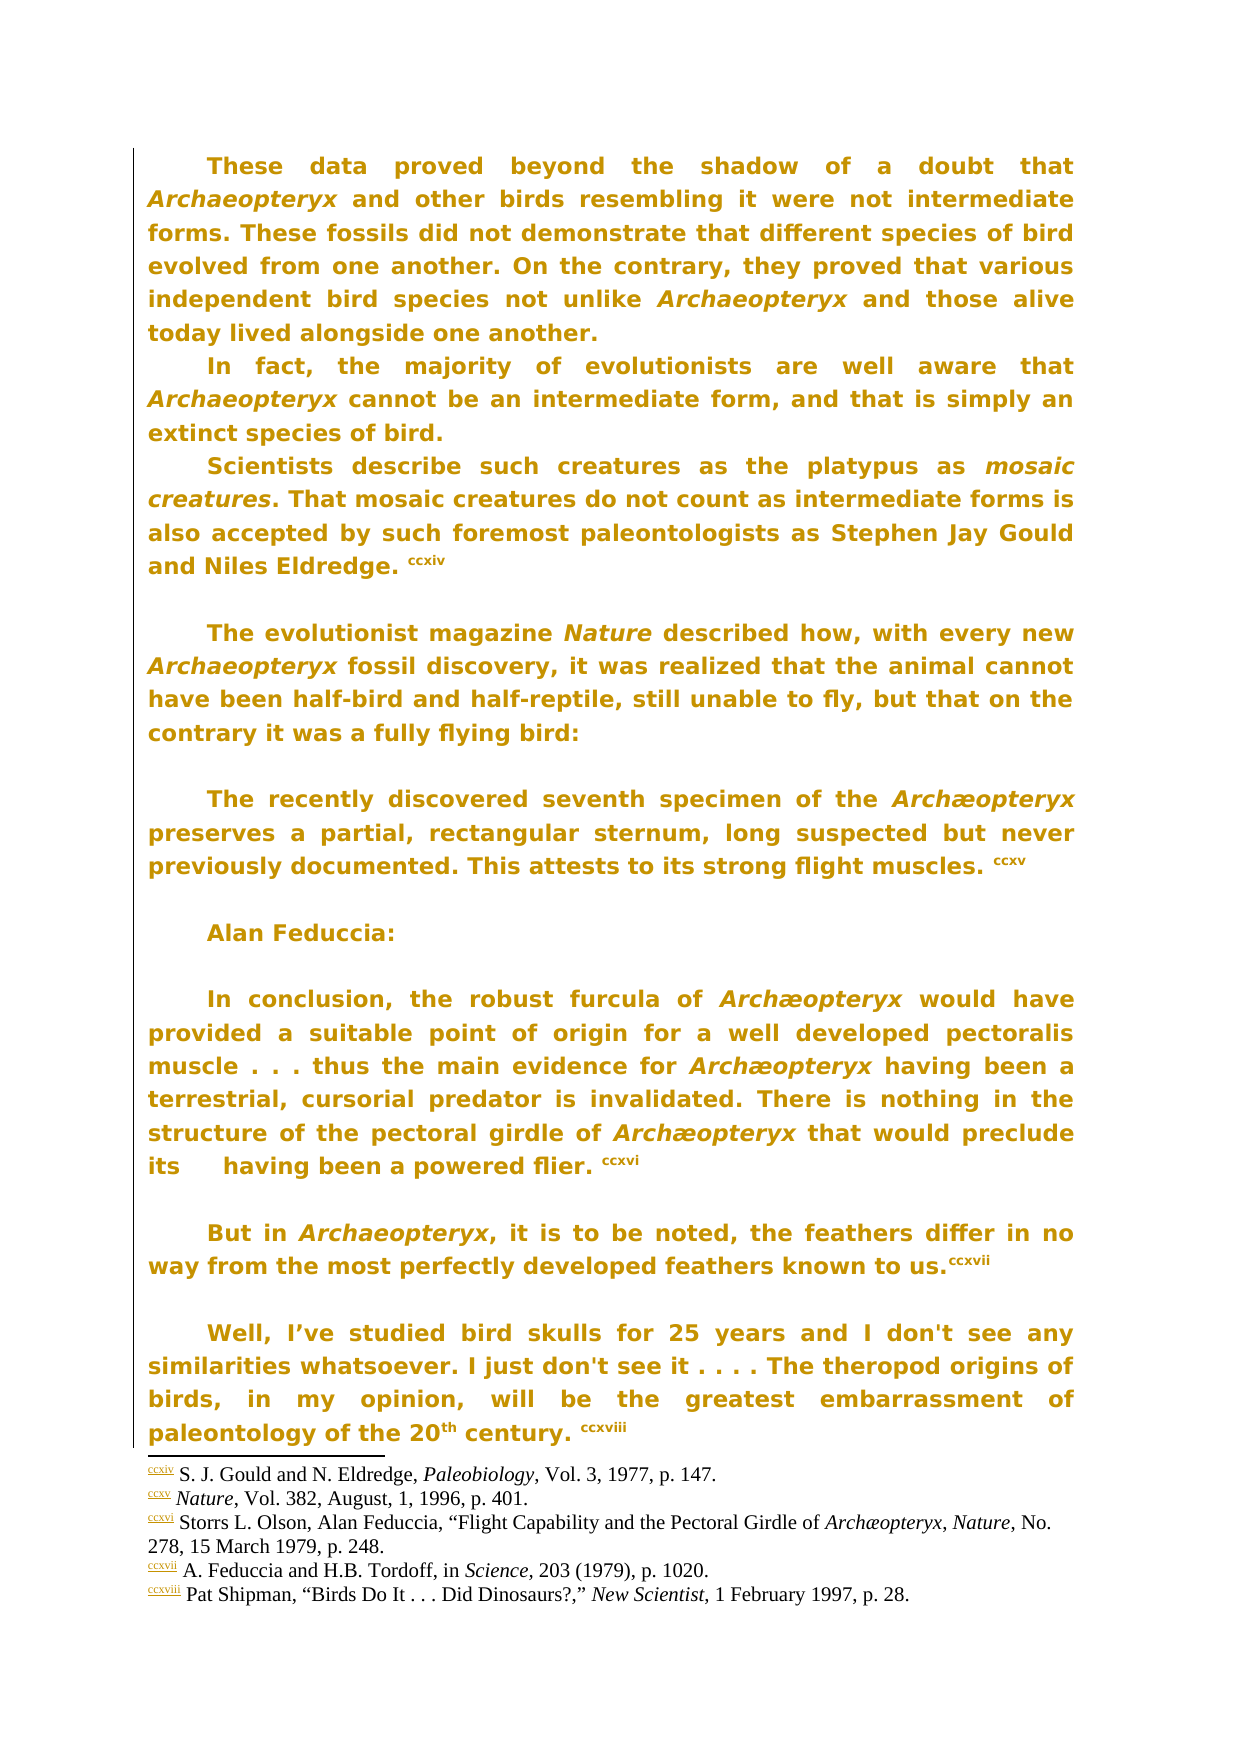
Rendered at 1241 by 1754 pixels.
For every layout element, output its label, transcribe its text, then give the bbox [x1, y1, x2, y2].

text In conclusion, the robust furcula of Archæopteryx would have provided a suitable point of origin for a well developed pectoralis muscle . . . thus the main evidence for Archæopteryx having been a terrestrial, cursorial predator is invalidated. There is nothing in the structure of the pectoral girdle of Archæopteryx that would preclude its having been a powered flier. [148, 981, 1075, 1181]
text Pat Shipman, “Birds Do It . . . Did Dinosaurs?,” New Scientist, 1 February 1997, p. 28. [148, 1582, 1093, 1606]
text Alan Feduccia: [148, 914, 1075, 948]
text S. J. Gould and N. Eldredge, Paleobiology, Vol. 3, 1977, p. 147. [148, 1462, 1093, 1486]
text Well, I’ve studied bird skulls for 25 years and I don't see any similarities whatsoever. I just don't see it . . . . The theropod origins of birds, in my opinion, will be the greatest embarrassment of paleontology of the 20th century. [148, 1314, 1075, 1448]
text A. Feduccia and H.B. Tordoff, in Science, 203 (1979), p. 1020. [148, 1558, 1093, 1582]
text But in Archaeopteryx, it is to be noted, the feathers differ in no way from the most perfectly developed feathers known to us. [148, 1214, 1075, 1281]
text Nature, Vol. 382, August, 1, 1996, p. 401. [148, 1486, 1093, 1510]
text The recently discovered seventh specimen of the Archæopteryx preserves a partial, rectangular sternum, long suspected but never previously documented. This attests to its strong flight muscles. [148, 781, 1075, 881]
text Scientists describe such creatures as the platypus as mosaic creatures. That mosaic creatures do not count as intermediate forms is also accepted by such foremost paleontologists as Stephen Jay Gould and Niles Eldredge. [148, 448, 1075, 581]
text Storrs L. Olson, Alan Feduccia, “Flight Capability and the Pectoral Girdle of Archæopteryx, Nature, No. 278, 15 March 1979, p. 248. [148, 1510, 1093, 1558]
text The evolutionist magazine Nature described how, with every new Archaeopteryx fossil discovery, it was realized that the animal cannot have been half-bird and half-reptile, still unable to fly, but that on the contrary it was a fully flying bird: [148, 614, 1075, 748]
text In fact, the majority of evolutionists are well aware that Archaeopteryx cannot be an intermediate form, and that is simply an extinct species of bird. [148, 348, 1075, 448]
text These data proved beyond the shadow of a doubt that Archaeopteryx and other birds resembling it were not intermediate forms. These fossils did not demonstrate that different species of bird evolved from one another. On the contrary, they proved that various independent bird species not unlike Archaeopteryx and those alive today lived alongside one another. [148, 148, 1075, 348]
